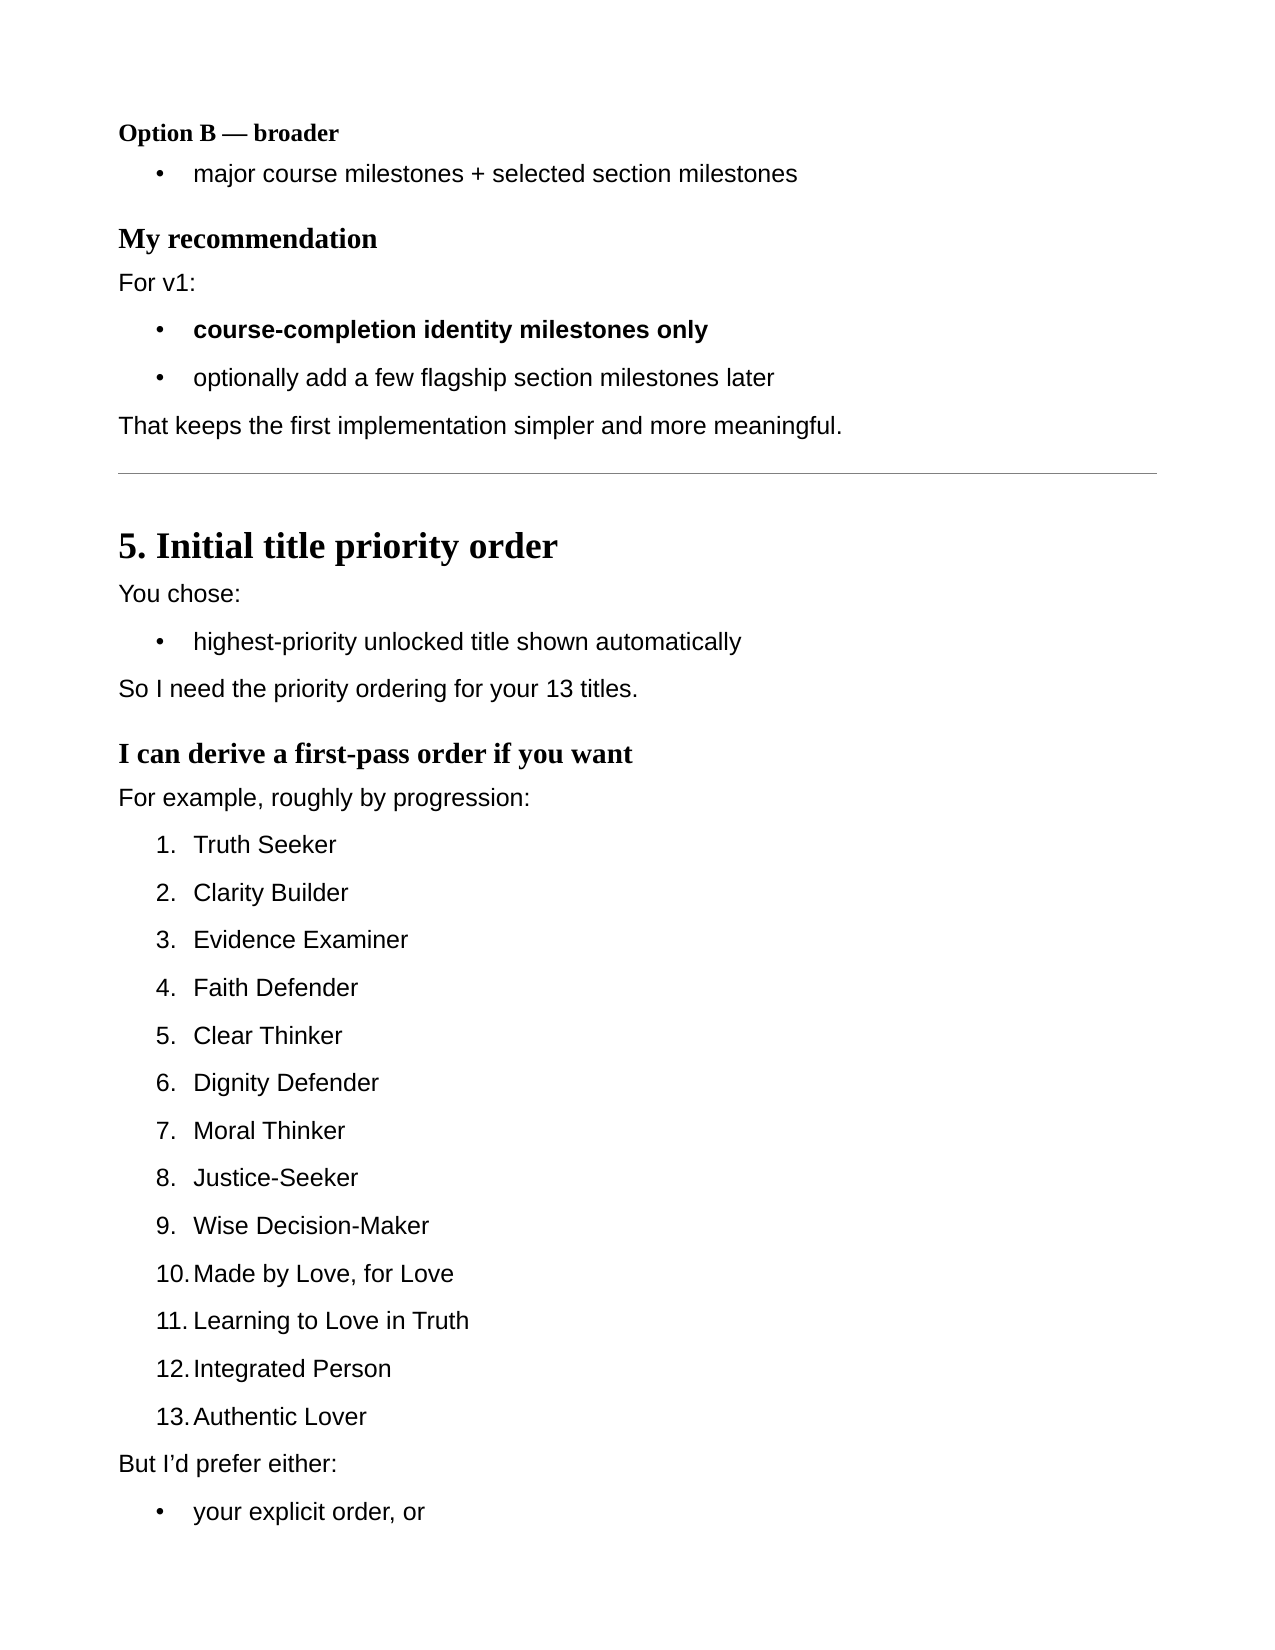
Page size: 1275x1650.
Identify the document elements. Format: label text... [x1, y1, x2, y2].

subtitle Option B — broader [118, 118, 1157, 147]
list Faith Defender [156, 973, 1157, 1002]
list Made by Love, for Love [156, 1259, 1157, 1287]
list major course milestones + selected section milestones [156, 159, 1157, 188]
list Wise Decision-Maker [156, 1211, 1157, 1240]
text For example, roughly by progression: [118, 783, 1157, 811]
text But I’d prefer either: [118, 1449, 1157, 1478]
list highest-priority unlocked title shown automatically [156, 627, 1157, 656]
list Truth Seeker [156, 830, 1157, 859]
list Clarity Builder [156, 878, 1157, 907]
text You chose: [118, 579, 1157, 608]
list Clear Thinker [156, 1021, 1157, 1049]
list Dignity Defender [156, 1068, 1157, 1097]
list Moral Thinker [156, 1116, 1157, 1144]
text For v1: [118, 268, 1157, 296]
list Evidence Examiner [156, 925, 1157, 954]
text That keeps the first implementation simpler and more meaningful. [118, 411, 1157, 439]
subtitle 5. Initial title priority order [118, 523, 1157, 567]
list course-completion identity milestones only [156, 315, 1157, 344]
list Integrated Person [156, 1354, 1157, 1383]
list Justice-Seeker [156, 1163, 1157, 1192]
list optionally add a few flagship section milestones later [156, 363, 1157, 392]
text So I need the priority ordering for your 13 titles. [118, 674, 1157, 703]
subtitle I can derive a first-pass order if you want [118, 737, 1157, 770]
list Learning to Love in Truth [156, 1306, 1157, 1335]
subtitle My recommendation [118, 222, 1157, 255]
list Authentic Lover [156, 1401, 1157, 1430]
list your explicit order, or [156, 1497, 1157, 1526]
